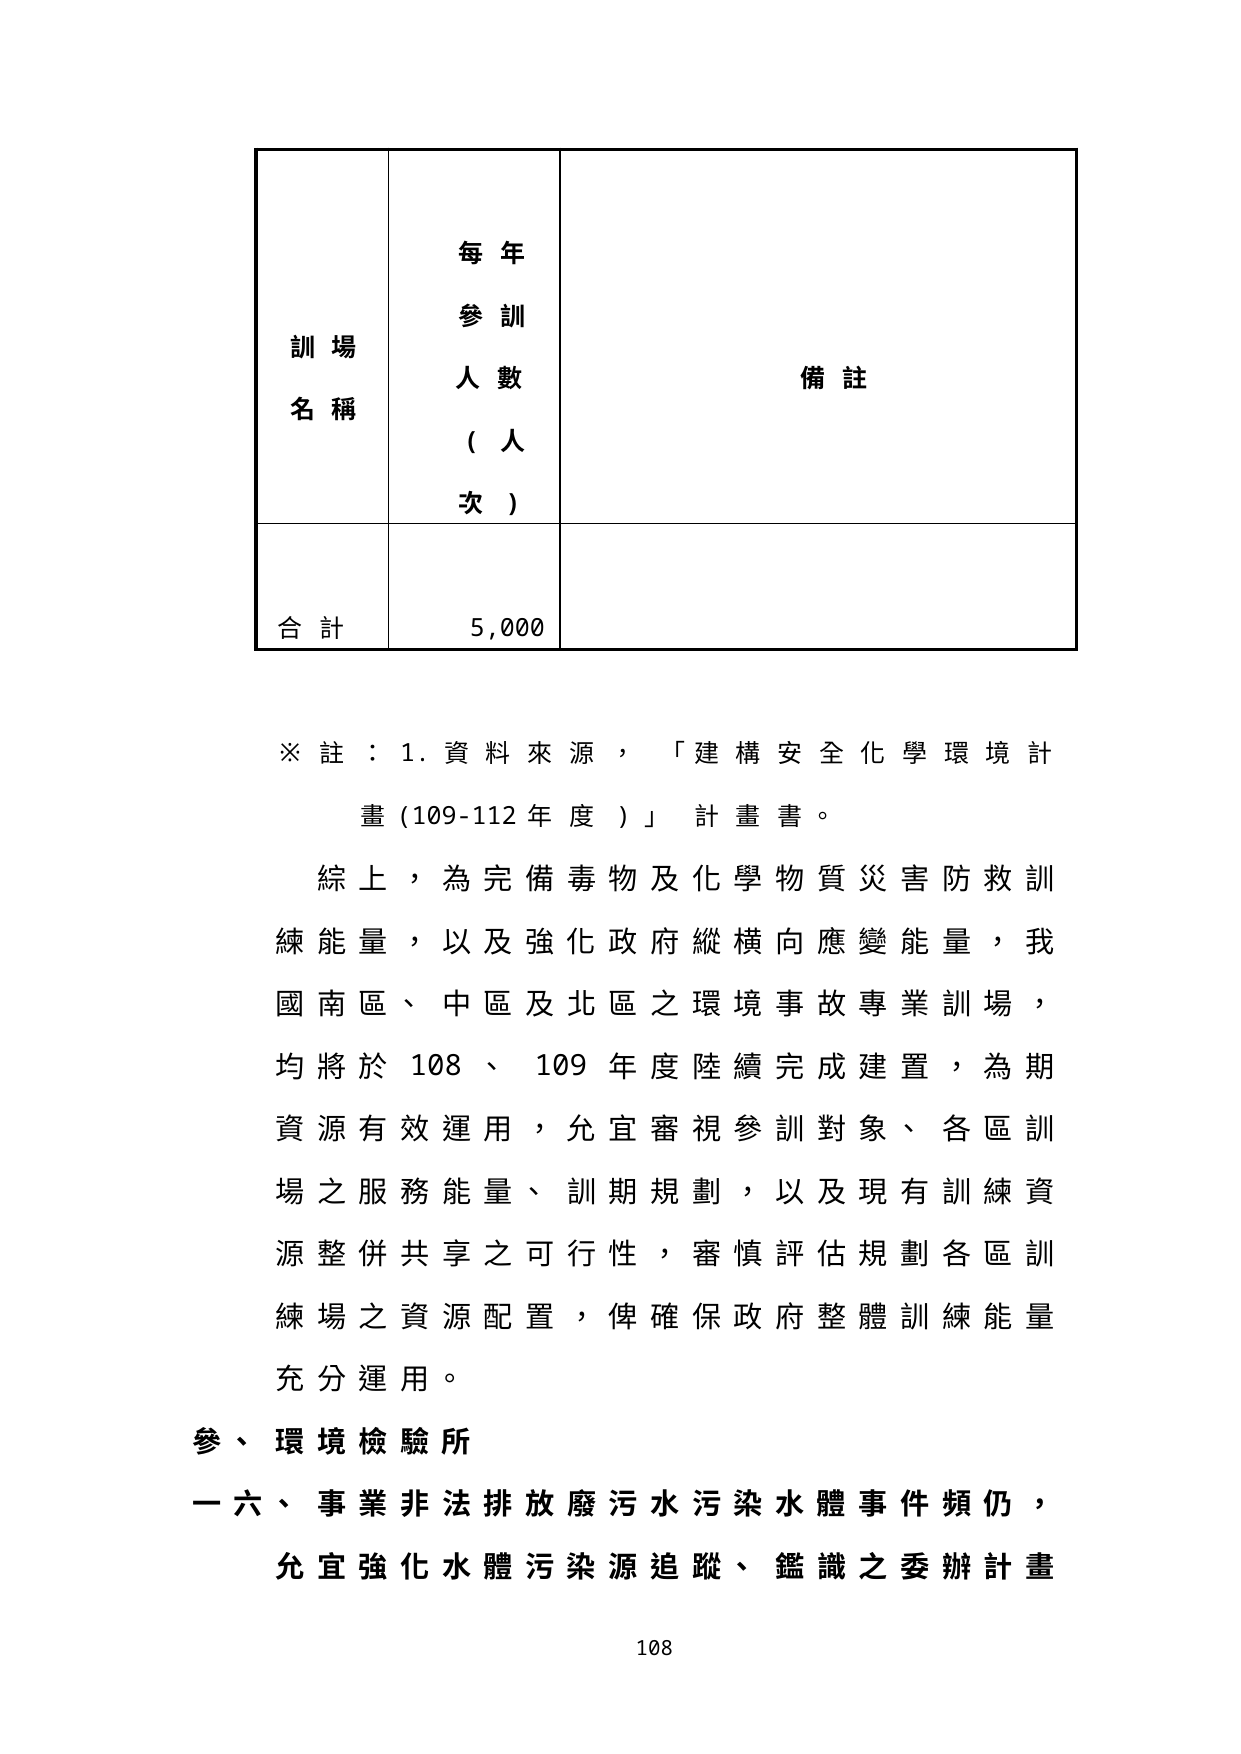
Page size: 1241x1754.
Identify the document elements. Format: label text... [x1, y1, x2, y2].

table_cell 合計 [258, 524, 388, 648]
table_header 備註 [561, 151, 1075, 523]
text 參、環境檢驗所 [186, 1398, 1061, 1460]
text 綜上，為完備毒物及化學物質災害防救訓練能量，以及強化政府縱横向應變能量，我國南區、中區及北區之環境事故專業訓場，均將於108、109年度陸續完成建置，為期資源有效運用，允宜審視參訓對象、各區訓場之服務能量、訓期規劃，以及現有訓練資源整併共享之可行性，審慎評估規劃各區訓練場之資源配置，俾確保政府整體訓練能量充分運用。 [244, 835, 1061, 1398]
table_header 每年參訓人數(人次) [389, 151, 559, 523]
table_cell [561, 524, 1075, 648]
table_cell 5,000 [389, 524, 559, 648]
table_header 訓場名稱 [258, 151, 388, 523]
text 一六、事業非法排放廢污水污染水體事件頻仍，允宜強化水體污染源追蹤、鑑識之委辦計畫 [186, 1460, 1061, 1585]
text ※註：1.資料來源，「建構安全化學環境計畫(109-112年度)」計畫書。 [237, 710, 1061, 835]
